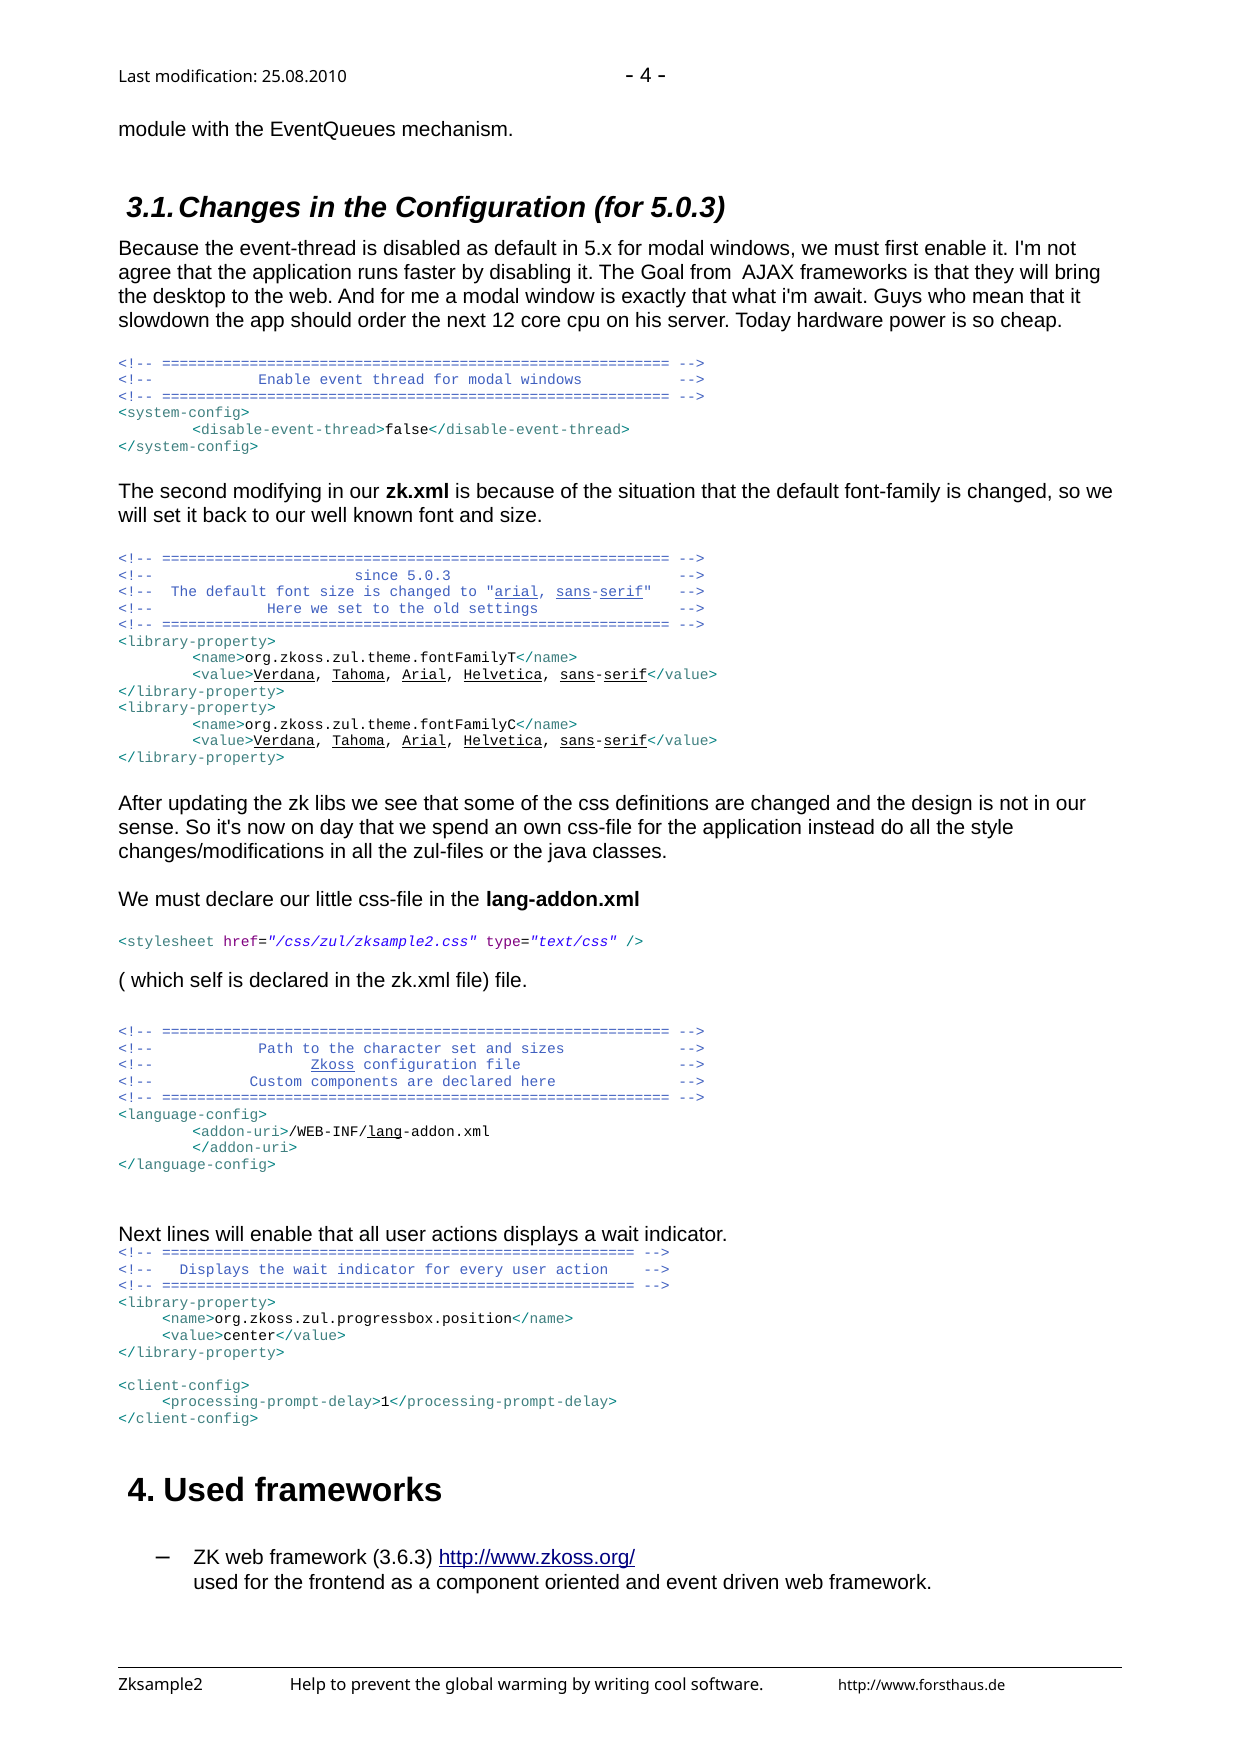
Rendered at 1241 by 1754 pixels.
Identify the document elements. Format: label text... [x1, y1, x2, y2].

text <!-- ========================================================== --> [118, 1024, 1122, 1041]
text <language-config> [118, 1107, 1122, 1124]
text <name>org.zkoss.zul.theme.fontFamilyC</name> [118, 717, 1122, 733]
text </client-config> [118, 1411, 1122, 1428]
text module with the EventQueues mechanism. [118, 117, 1122, 141]
text Next lines will enable that all user actions displays a wait indicator. [118, 1221, 1122, 1245]
text <disable-event-thread>false</disable-event-thread> [118, 422, 1122, 439]
text </language-config> [118, 1157, 1122, 1173]
text <!-- ========================================================== --> [118, 551, 1122, 568]
text <!-- ========================================================== --> [118, 356, 1122, 373]
text <value>Verdana, Tahoma, Arial, Helvetica, sans-serif</value> [118, 667, 1122, 684]
text <library-property> [118, 634, 1122, 651]
text <system-config> [118, 406, 1122, 422]
text </system-config> [118, 439, 1122, 455]
text We must declare our little css-file in the lang-addon.xml [118, 886, 1122, 910]
list ZK web framework (3.6.3) http://www.zkoss.org/ [156, 1544, 1122, 1569]
text <!-- Path to the character set and sizes --> [118, 1041, 1122, 1058]
text ( which self is declared in the zk.xml file) file. [118, 967, 1122, 991]
text <!-- The default font size is changed to "arial, sans-serif" --> [118, 584, 1122, 601]
text <name>org.zkoss.zul.progressbox.position</name> [118, 1312, 1122, 1328]
subtitle Changes in the Configuration (for 5.0.3) [118, 190, 1122, 224]
text <name>org.zkoss.zul.theme.fontFamilyT</name> [118, 651, 1122, 667]
text </library-property> [118, 1345, 1122, 1361]
text <value>center</value> [118, 1328, 1122, 1345]
list used for the frontend as a component oriented and event driven web framework. [156, 1569, 1122, 1593]
text <!-- Displays the wait indicator for every user action --> [118, 1262, 1122, 1278]
text <!-- Custom components are declared here --> [118, 1074, 1122, 1091]
text <library-property> [118, 1295, 1122, 1312]
text <!-- ========================================================== --> [118, 389, 1122, 406]
text <!-- ========================================================== --> [118, 617, 1122, 634]
subtitle Used frameworks [118, 1469, 1122, 1508]
text <!-- ====================================================== --> [118, 1278, 1122, 1295]
text <!-- Zkoss configuration file --> [118, 1058, 1122, 1074]
text <!-- ====================================================== --> [118, 1245, 1122, 1262]
text </library-property> [118, 750, 1122, 767]
text </addon-uri> [118, 1140, 1122, 1157]
text After updating the zk libs we see that some of the css definitions are changed and the design is not in our sense. So it's now on day that we spend an own css-file for the application instead do all the style changes/modifications in all the zul-files or the java classes. [118, 791, 1122, 862]
text <!-- ========================================================== --> [118, 1091, 1122, 1107]
text <processing-prompt-delay>1</processing-prompt-delay> [118, 1394, 1122, 1411]
text <!-- Here we set to the old settings --> [118, 601, 1122, 617]
text The second modifying in our zk.xml is because of the situation that the default font-family is changed, so we will set it back to our well known font and size. [118, 479, 1122, 527]
text <!-- since 5.0.3 --> [118, 568, 1122, 584]
text <library-property> [118, 700, 1122, 717]
text <stylesheet href="/css/zul/zksample2.css" type="text/css" /> [118, 934, 1122, 951]
text <!-- Enable event thread for modal windows --> [118, 373, 1122, 389]
text <addon-uri>/WEB-INF/lang-addon.xml [118, 1124, 1122, 1140]
text <value>Verdana, Tahoma, Arial, Helvetica, sans-serif</value> [118, 733, 1122, 750]
text Because the event-thread is disabled as default in 5.x for modal windows, we must first enable it. I'm not agree that the application runs faster by disabling it. The Goal from AJAX frameworks is that they will bring the desktop to the web. And for me a modal window is exactly that what i'm await. Guys who mean that it slowdown the app should order the next 12 core cpu on his server. Today hardware power is so cheap. [118, 236, 1122, 332]
text <client-config> [118, 1378, 1122, 1394]
text </library-property> [118, 684, 1122, 700]
